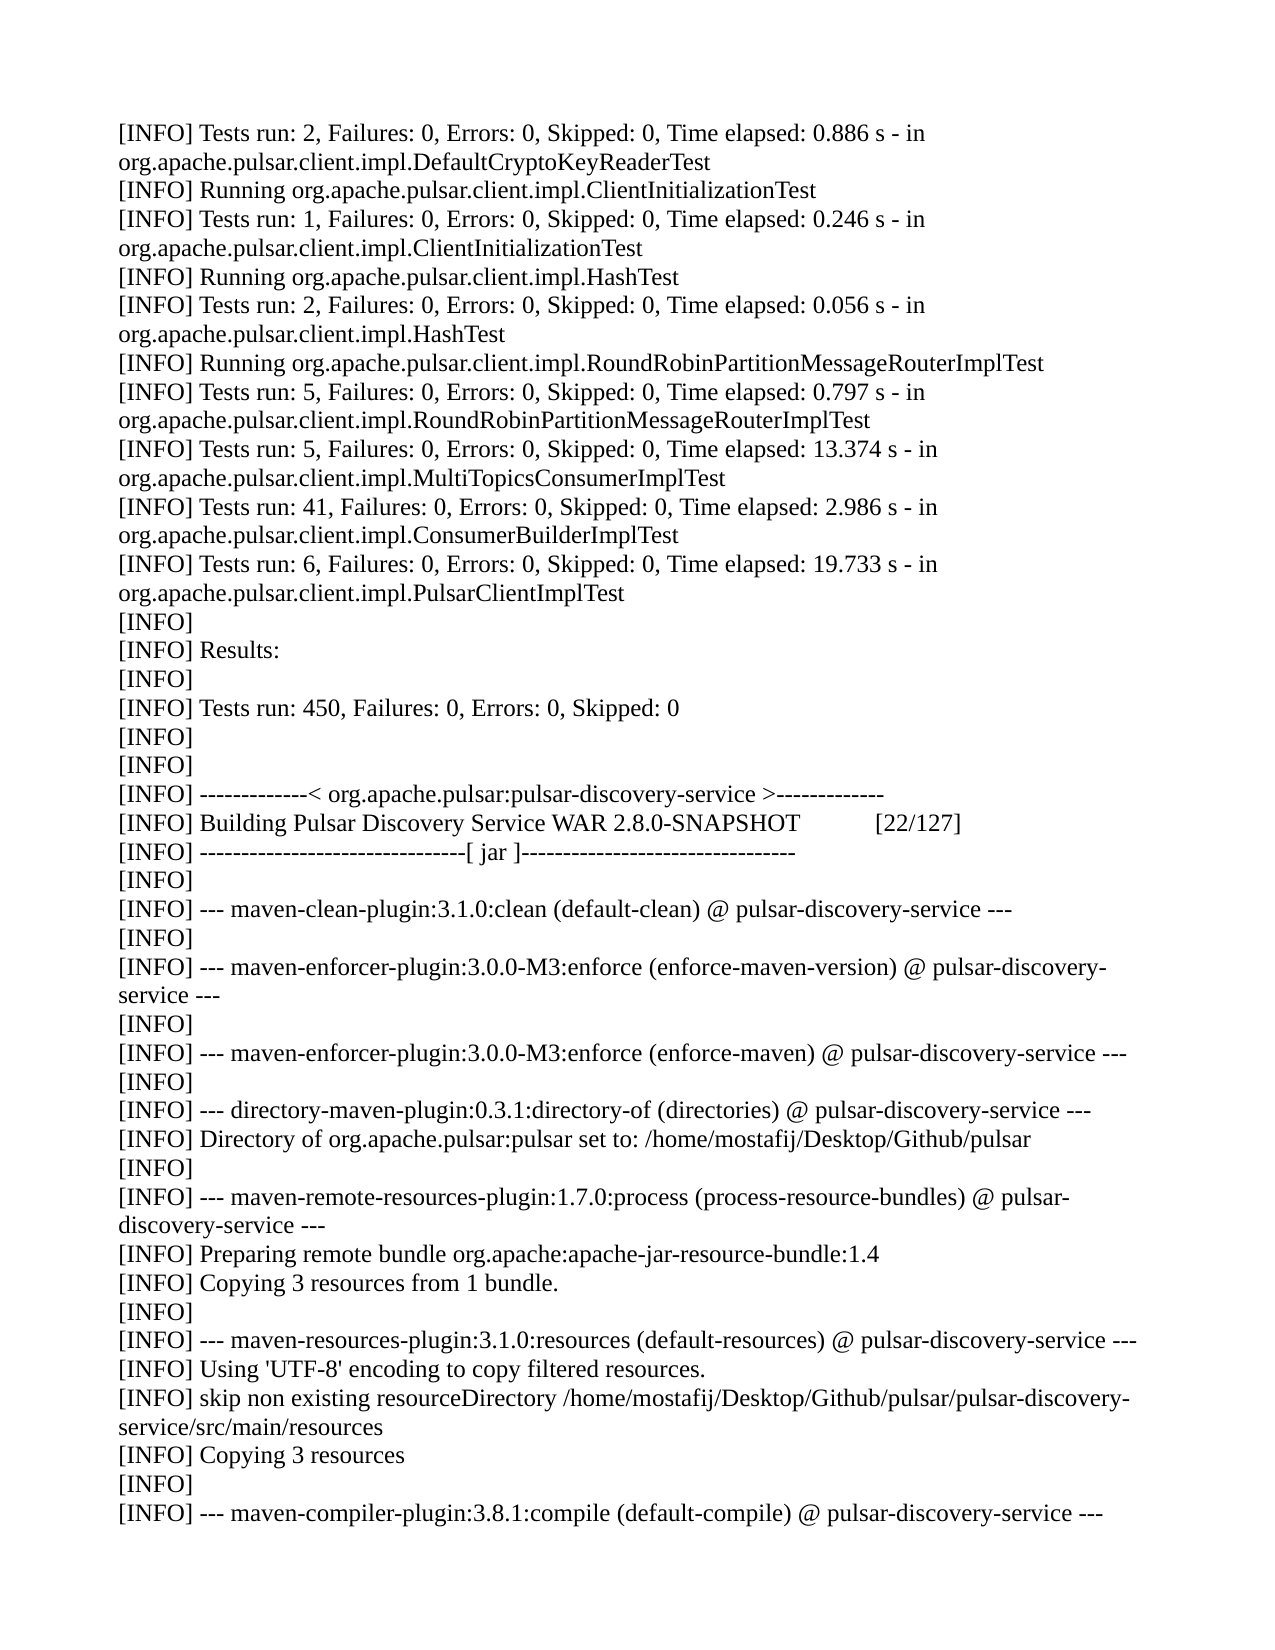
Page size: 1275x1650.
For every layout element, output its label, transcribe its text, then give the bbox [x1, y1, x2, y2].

text [INFO] [118, 607, 1157, 636]
text [INFO] Copying 3 resources [118, 1441, 1157, 1469]
text [INFO] [118, 664, 1157, 693]
text [INFO] Directory of org.apache.pulsar:pulsar set to: /home/mostafij/Desktop/Github/pulsar [118, 1124, 1157, 1153]
text [INFO] --- maven-compiler-plugin:3.8.1:compile (default-compile) @ pulsar-discovery-service --- [118, 1498, 1157, 1527]
text [INFO] Copying 3 resources from 1 bundle. [118, 1268, 1157, 1297]
text [INFO] [118, 1469, 1157, 1498]
text [INFO] Tests run: 2, Failures: 0, Errors: 0, Skipped: 0, Time elapsed: 0.886 s - in org.apache.pulsar.client.impl.DefaultCryptoKeyReaderTest [118, 118, 1157, 176]
text [INFO] --- maven-resources-plugin:3.1.0:resources (default-resources) @ pulsar-discovery-service --- [118, 1326, 1157, 1354]
text [INFO] Tests run: 41, Failures: 0, Errors: 0, Skipped: 0, Time elapsed: 2.986 s - in org.apache.pulsar.client.impl.ConsumerBuilderImplTest [118, 492, 1157, 549]
text [INFO] skip non existing resourceDirectory /home/mostafij/Desktop/Github/pulsar/pulsar-discovery-service/src/main/resources [118, 1383, 1157, 1441]
text [INFO] Running org.apache.pulsar.client.impl.HashTest [118, 262, 1157, 291]
text [INFO] --- directory-maven-plugin:0.3.1:directory-of (directories) @ pulsar-discovery-service --- [118, 1096, 1157, 1124]
text [INFO] Tests run: 6, Failures: 0, Errors: 0, Skipped: 0, Time elapsed: 19.733 s - in org.apache.pulsar.client.impl.PulsarClientImplTest [118, 549, 1157, 607]
text [INFO] Results: [118, 636, 1157, 664]
text [INFO] [118, 722, 1157, 751]
text [INFO] [118, 1153, 1157, 1182]
text [INFO] [118, 751, 1157, 779]
text [INFO] --- maven-enforcer-plugin:3.0.0-M3:enforce (enforce-maven-version) @ pulsar-discovery-service --- [118, 952, 1157, 1009]
text [INFO] Preparing remote bundle org.apache:apache-jar-resource-bundle:1.4 [118, 1239, 1157, 1268]
text [INFO] --- maven-clean-plugin:3.1.0:clean (default-clean) @ pulsar-discovery-service --- [118, 894, 1157, 923]
text [INFO] [118, 1009, 1157, 1038]
text [INFO] -------------< org.apache.pulsar:pulsar-discovery-service >------------- [118, 779, 1157, 808]
text [INFO] Building Pulsar Discovery Service WAR 2.8.0-SNAPSHOT [22/127] [118, 808, 1157, 837]
text [INFO] --------------------------------[ jar ]--------------------------------- [118, 837, 1157, 866]
text [INFO] Using 'UTF-8' encoding to copy filtered resources. [118, 1354, 1157, 1383]
text [INFO] --- maven-enforcer-plugin:3.0.0-M3:enforce (enforce-maven) @ pulsar-discovery-service --- [118, 1038, 1157, 1067]
text [INFO] [118, 1067, 1157, 1096]
text [INFO] Running org.apache.pulsar.client.impl.ClientInitializationTest [118, 176, 1157, 204]
text [INFO] Tests run: 2, Failures: 0, Errors: 0, Skipped: 0, Time elapsed: 0.056 s - in org.apache.pulsar.client.impl.HashTest [118, 291, 1157, 348]
text [INFO] [118, 1297, 1157, 1326]
text [INFO] Tests run: 1, Failures: 0, Errors: 0, Skipped: 0, Time elapsed: 0.246 s - in org.apache.pulsar.client.impl.ClientInitializationTest [118, 204, 1157, 262]
text [INFO] Tests run: 5, Failures: 0, Errors: 0, Skipped: 0, Time elapsed: 0.797 s - in org.apache.pulsar.client.impl.RoundRobinPartitionMessageRouterImplTest [118, 377, 1157, 434]
text [INFO] Tests run: 5, Failures: 0, Errors: 0, Skipped: 0, Time elapsed: 13.374 s - in org.apache.pulsar.client.impl.MultiTopicsConsumerImplTest [118, 434, 1157, 492]
text [INFO] [118, 923, 1157, 952]
text [INFO] Running org.apache.pulsar.client.impl.RoundRobinPartitionMessageRouterImplTest [118, 348, 1157, 377]
text [INFO] [118, 866, 1157, 894]
text [INFO] --- maven-remote-resources-plugin:1.7.0:process (process-resource-bundles) @ pulsar-discovery-service --- [118, 1182, 1157, 1239]
text [INFO] Tests run: 450, Failures: 0, Errors: 0, Skipped: 0 [118, 693, 1157, 722]
